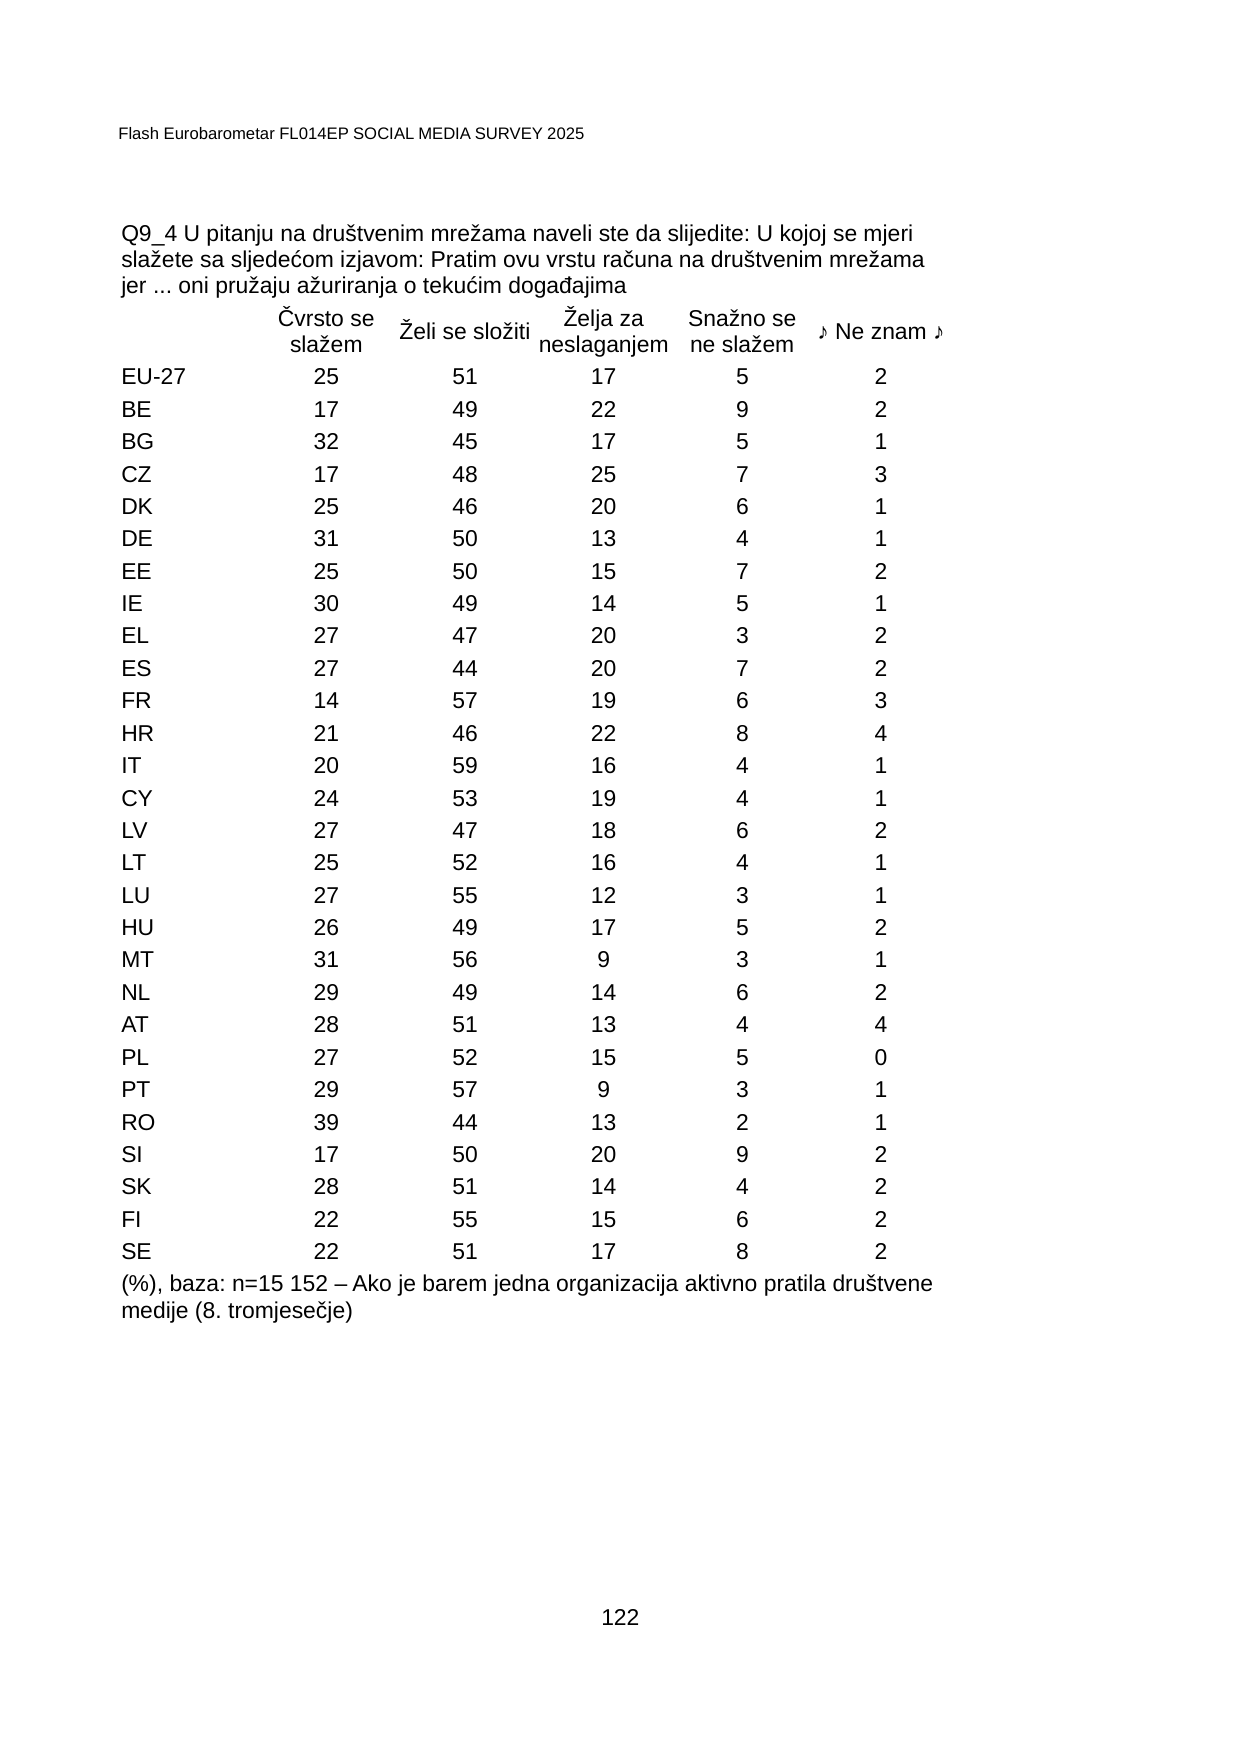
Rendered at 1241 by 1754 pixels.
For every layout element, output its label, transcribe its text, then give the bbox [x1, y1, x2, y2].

table_cell 1 [811, 425, 950, 457]
table_cell 51 [395, 1170, 534, 1203]
table_cell 2 [811, 1203, 950, 1235]
table_cell FR [118, 684, 257, 717]
table_cell 29 [257, 1073, 395, 1105]
table_cell 57 [395, 1073, 534, 1105]
table_cell 27 [257, 620, 395, 652]
table_cell 18 [534, 814, 673, 846]
table_cell BG [118, 425, 257, 457]
table_cell 13 [534, 522, 673, 555]
table_cell 17 [257, 393, 395, 425]
table_cell 5 [673, 1041, 811, 1073]
table_cell 25 [257, 490, 395, 522]
table_cell 3 [673, 620, 811, 652]
table_cell FI [118, 1203, 257, 1235]
table_cell 12 [534, 879, 673, 911]
table_cell 14 [257, 684, 395, 717]
table_cell 3 [673, 944, 811, 976]
table_cell 8 [673, 717, 811, 749]
table_cell 27 [257, 879, 395, 911]
table_cell 2 [811, 1170, 950, 1203]
table_cell 2 [673, 1105, 811, 1138]
table_cell 4 [811, 717, 950, 749]
table_cell MT [118, 944, 257, 976]
table_cell LV [118, 814, 257, 846]
table_cell BE [118, 393, 257, 425]
table_cell 57 [395, 684, 534, 717]
table_cell PT [118, 1073, 257, 1105]
table_cell 5 [673, 911, 811, 943]
table_cell 4 [673, 781, 811, 814]
table_cell 51 [395, 1235, 534, 1267]
table_cell 2 [811, 911, 950, 943]
table_cell 24 [257, 781, 395, 814]
table_cell DE [118, 522, 257, 555]
table_cell SE [118, 1235, 257, 1267]
table_cell 2 [811, 1235, 950, 1267]
table_cell 1 [811, 781, 950, 814]
table_cell 55 [395, 1203, 534, 1235]
table_cell 51 [395, 1008, 534, 1041]
table_cell 49 [395, 976, 534, 1008]
table_cell 2 [811, 1138, 950, 1170]
table_cell 3 [673, 1073, 811, 1105]
table_cell 17 [534, 911, 673, 943]
table_cell 31 [257, 522, 395, 555]
table_cell 9 [534, 1073, 673, 1105]
table_cell 19 [534, 781, 673, 814]
table_cell 17 [534, 425, 673, 457]
table_cell 1 [811, 490, 950, 522]
table_cell 50 [395, 555, 534, 587]
table_header Q9_4 U pitanju na društvenim mrežama naveli ste da slijedite: U kojoj se mjeri slažete sa sljedećom izjavom: Pratim ovu vrstu računa na društvenim mrežama jer ... oni pružaju ažuriranja o tekućim događajima [118, 217, 950, 302]
table_cell 15 [534, 555, 673, 587]
table_cell 51 [395, 360, 534, 393]
table_cell 16 [534, 846, 673, 879]
table_cell 39 [257, 1105, 395, 1138]
table_cell 1 [811, 846, 950, 879]
table_cell SK [118, 1170, 257, 1203]
table_cell 15 [534, 1203, 673, 1235]
table_cell 59 [395, 749, 534, 781]
table_cell 19 [534, 684, 673, 717]
table_cell 3 [673, 879, 811, 911]
table_cell 20 [534, 490, 673, 522]
table_cell 22 [534, 717, 673, 749]
table_cell 20 [534, 620, 673, 652]
table_cell 1 [811, 749, 950, 781]
table_cell AT [118, 1008, 257, 1041]
table_cell 13 [534, 1105, 673, 1138]
table_cell 4 [673, 1008, 811, 1041]
table_cell 46 [395, 490, 534, 522]
table_cell 2 [811, 393, 950, 425]
table_cell 20 [534, 652, 673, 684]
table_cell LT [118, 846, 257, 879]
table_cell 2 [811, 620, 950, 652]
table_cell 13 [534, 1008, 673, 1041]
table_cell 4 [673, 1170, 811, 1203]
table_cell 44 [395, 1105, 534, 1138]
table_cell EU-27 [118, 360, 257, 393]
table_cell 22 [257, 1203, 395, 1235]
table_cell IT [118, 749, 257, 781]
table_cell 17 [257, 1138, 395, 1170]
table_cell 28 [257, 1008, 395, 1041]
table_cell Čvrsto se slažem [257, 302, 395, 360]
table_cell RO [118, 1105, 257, 1138]
table_cell [118, 302, 257, 360]
table_cell EL [118, 620, 257, 652]
table_cell ♪ Ne znam ♪ [811, 302, 950, 360]
table_cell 25 [257, 846, 395, 879]
table_cell 17 [534, 1235, 673, 1267]
table_cell CY [118, 781, 257, 814]
table_cell 6 [673, 976, 811, 1008]
table_cell (%), baza: n=15 152 – Ako je barem jedna organizacija aktivno pratila društvene medije (8. tromjesečje) [118, 1268, 950, 1326]
table_cell 22 [257, 1235, 395, 1267]
table_cell 32 [257, 425, 395, 457]
table_cell 2 [811, 976, 950, 1008]
table_cell PL [118, 1041, 257, 1073]
table_cell 25 [534, 458, 673, 490]
table_cell 22 [534, 393, 673, 425]
table_cell 1 [811, 1105, 950, 1138]
table_cell 4 [673, 522, 811, 555]
table_cell 21 [257, 717, 395, 749]
table_cell 8 [673, 1235, 811, 1267]
table_cell 6 [673, 814, 811, 846]
table_cell 3 [811, 684, 950, 717]
table_cell 25 [257, 555, 395, 587]
table_cell 44 [395, 652, 534, 684]
table_cell 48 [395, 458, 534, 490]
table_cell 50 [395, 1138, 534, 1170]
table_cell 56 [395, 944, 534, 976]
table_cell 14 [534, 587, 673, 619]
table_cell 2 [811, 555, 950, 587]
table_cell 5 [673, 360, 811, 393]
table_cell SI [118, 1138, 257, 1170]
table_cell DK [118, 490, 257, 522]
table_cell 6 [673, 684, 811, 717]
table_cell LU [118, 879, 257, 911]
table_cell 53 [395, 781, 534, 814]
table_cell 50 [395, 522, 534, 555]
table_cell 0 [811, 1041, 950, 1073]
table_cell 31 [257, 944, 395, 976]
table_cell 49 [395, 393, 534, 425]
table_cell 3 [811, 458, 950, 490]
table_cell 15 [534, 1041, 673, 1073]
table_cell 9 [534, 944, 673, 976]
table_cell Snažno se ne slažem [673, 302, 811, 360]
table_cell 26 [257, 911, 395, 943]
table_cell HU [118, 911, 257, 943]
table_cell 2 [811, 360, 950, 393]
table_cell 5 [673, 425, 811, 457]
table_cell 1 [811, 944, 950, 976]
table_cell 9 [673, 1138, 811, 1170]
table_cell 25 [257, 360, 395, 393]
table_cell 1 [811, 587, 950, 619]
table_cell 55 [395, 879, 534, 911]
table_cell 27 [257, 814, 395, 846]
table_cell 16 [534, 749, 673, 781]
table_cell 27 [257, 1041, 395, 1073]
table_cell 4 [673, 846, 811, 879]
table_cell 14 [534, 1170, 673, 1203]
table_cell 47 [395, 814, 534, 846]
table_cell ES [118, 652, 257, 684]
table_cell 27 [257, 652, 395, 684]
table_cell 7 [673, 555, 811, 587]
table_cell 17 [534, 360, 673, 393]
table_cell EE [118, 555, 257, 587]
table_cell 7 [673, 652, 811, 684]
table_cell Želja za neslaganjem [534, 302, 673, 360]
table_cell 46 [395, 717, 534, 749]
table_cell 5 [673, 587, 811, 619]
table_cell CZ [118, 458, 257, 490]
table_cell 4 [811, 1008, 950, 1041]
table_cell 28 [257, 1170, 395, 1203]
table_cell 49 [395, 911, 534, 943]
table_cell Želi se složiti [395, 302, 534, 360]
table_cell 2 [811, 814, 950, 846]
table_cell 49 [395, 587, 534, 619]
table_cell 1 [811, 522, 950, 555]
table_cell 29 [257, 976, 395, 1008]
table_cell 4 [673, 749, 811, 781]
table_cell HR [118, 717, 257, 749]
table_cell 6 [673, 1203, 811, 1235]
table_cell 9 [673, 393, 811, 425]
table_cell 47 [395, 620, 534, 652]
table_cell 14 [534, 976, 673, 1008]
table_cell 52 [395, 1041, 534, 1073]
table_cell 20 [534, 1138, 673, 1170]
table_cell 1 [811, 879, 950, 911]
table_cell 30 [257, 587, 395, 619]
table_cell 45 [395, 425, 534, 457]
table_cell 6 [673, 490, 811, 522]
table_cell 20 [257, 749, 395, 781]
table_cell 1 [811, 1073, 950, 1105]
table_cell 2 [811, 652, 950, 684]
table_cell NL [118, 976, 257, 1008]
table_cell IE [118, 587, 257, 619]
table_cell 52 [395, 846, 534, 879]
table_cell 17 [257, 458, 395, 490]
table_cell 7 [673, 458, 811, 490]
